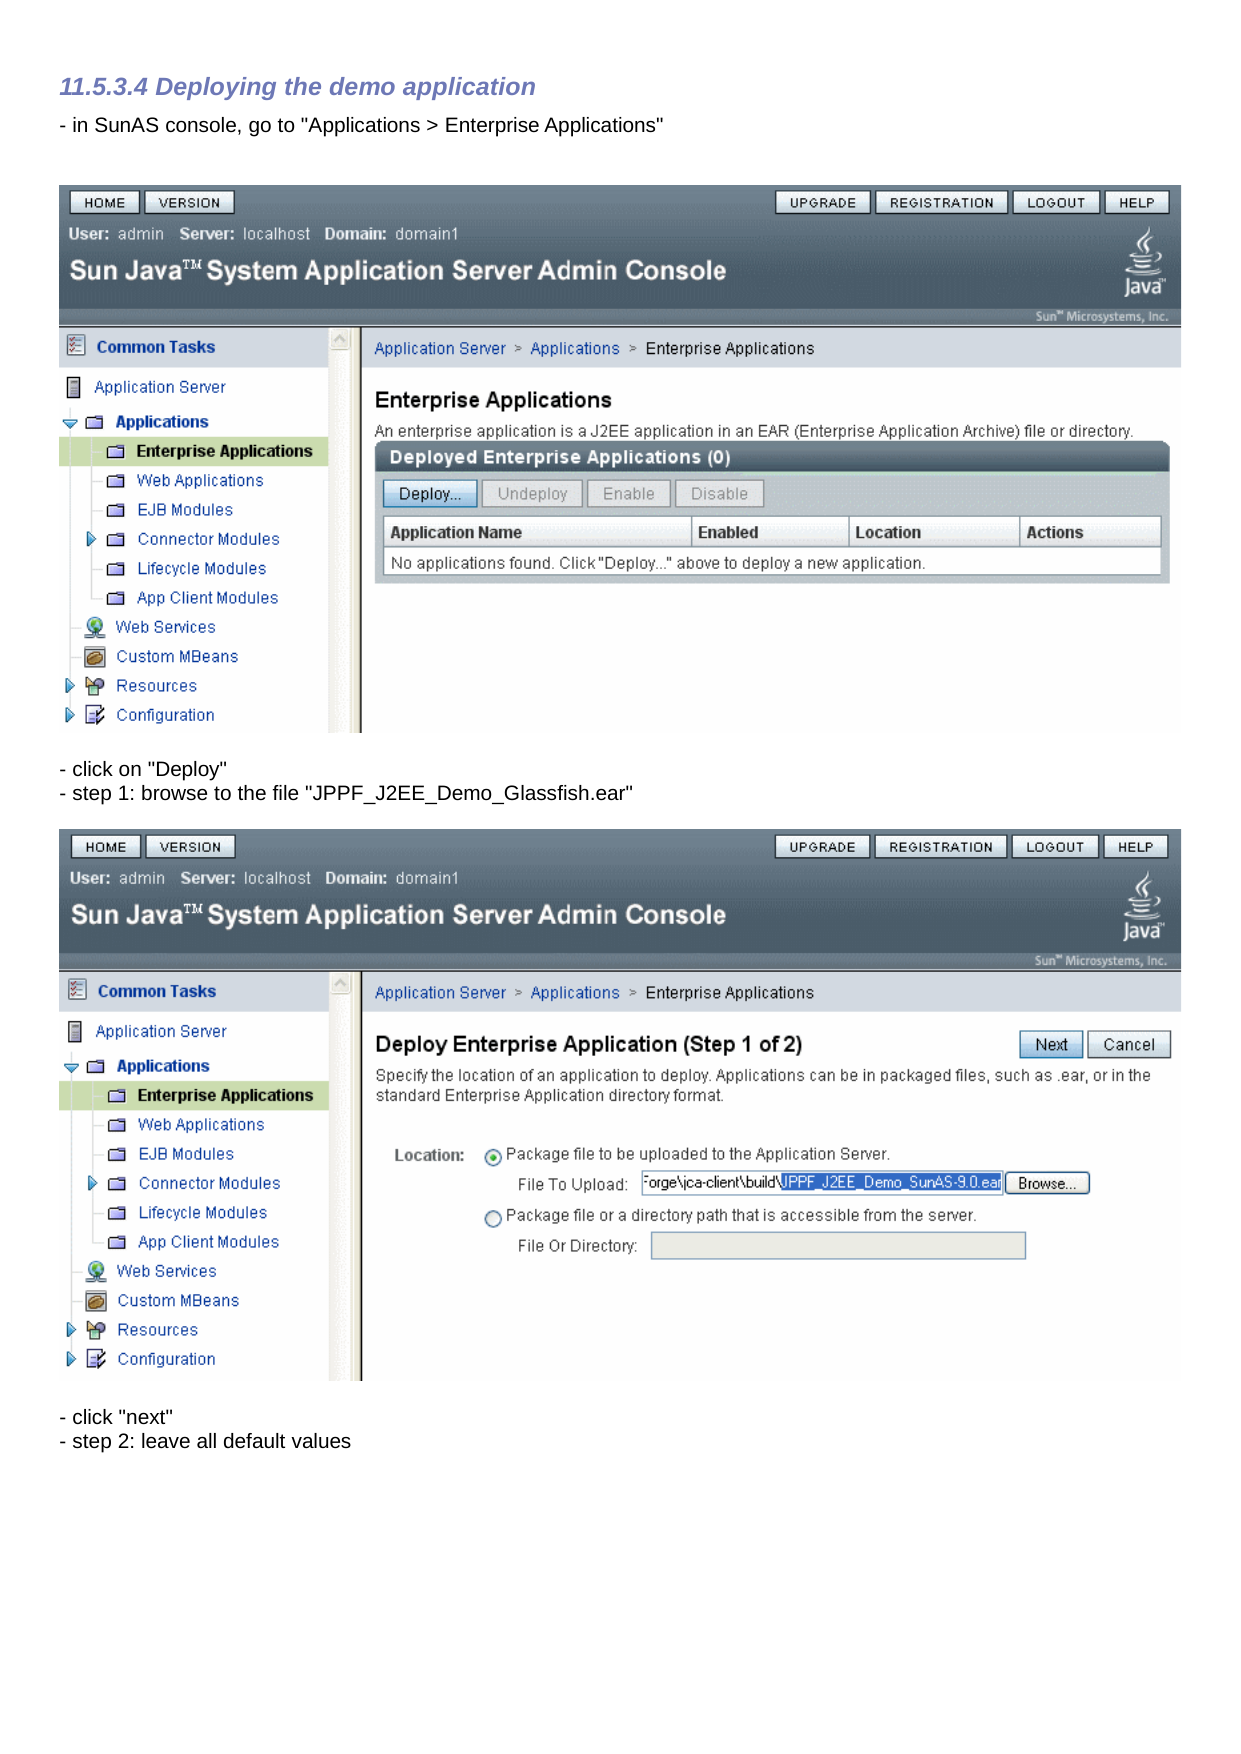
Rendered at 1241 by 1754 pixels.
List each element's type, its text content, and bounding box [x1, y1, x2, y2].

text - step 1: browse to the file "JPPF_J2EE_Demo_Glassfish.ear" [59, 781, 1181, 805]
picture [59, 829, 1182, 1381]
subtitle Deploying the demo application [59, 71, 1181, 101]
text - click "next" [59, 1405, 1181, 1429]
text - step 2: leave all default values [59, 1429, 1181, 1453]
text - click on "Deploy" [59, 757, 1181, 781]
picture [59, 185, 1182, 733]
text - in SunAS console, go to "Applications > Enterprise Applications" [59, 113, 1181, 137]
